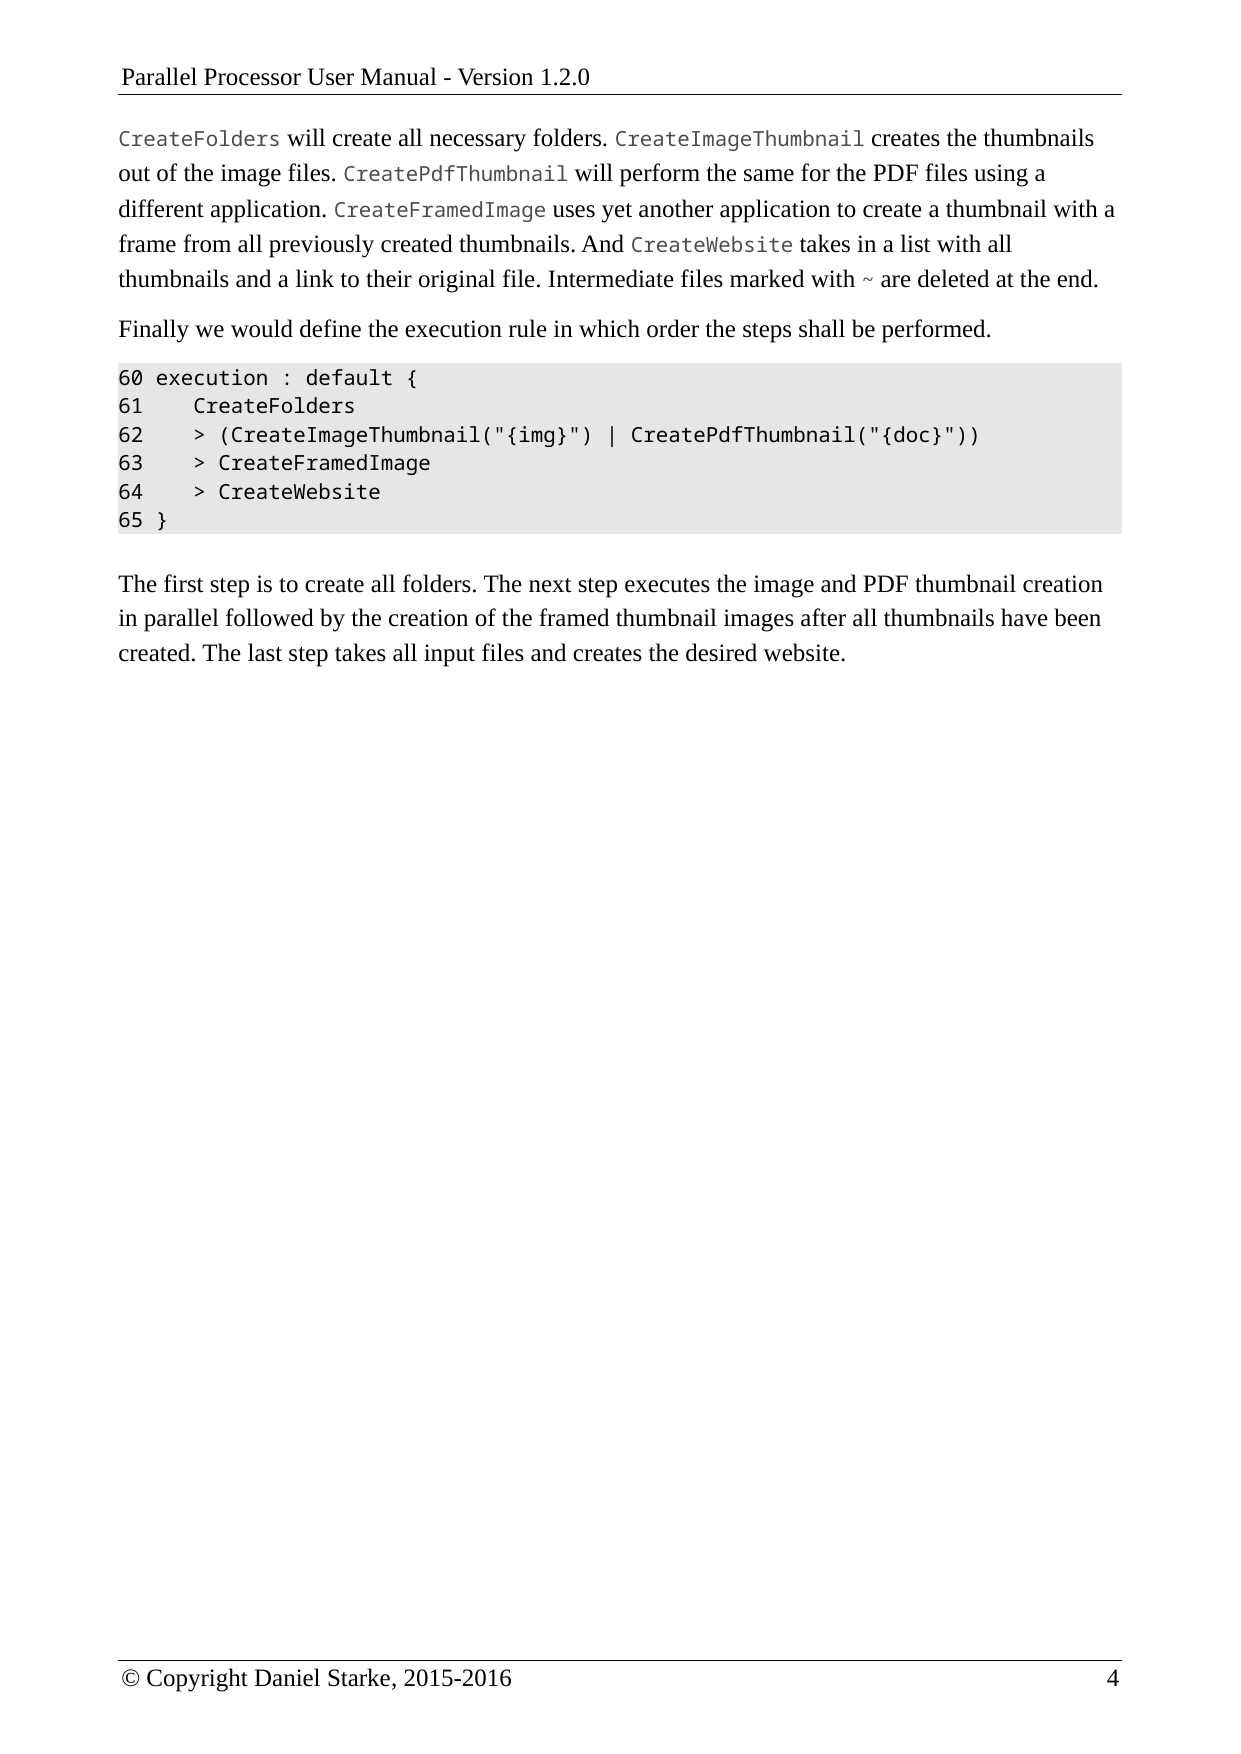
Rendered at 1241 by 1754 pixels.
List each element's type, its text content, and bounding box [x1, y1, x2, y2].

text The first step is to create all folders. The next step executes the image and PDF thumbnail creation in parallel followed by the creation of the framed thumbnail images after all thumbnails have been created. The last step takes all input files and creates the desired website. [118, 569, 1122, 667]
text CreateFolders will create all necessary folders. CreateImageThumbnail creates the thumbnails out of the image files. CreatePdfThumbnail will perform the same for the PDF files using a different application. CreateFramedImage uses yet another application to create a thumbnail with a frame from all previously created thumbnails. And CreateWebsite takes in a list with all thumbnails and a link to their original file. Intermediate files marked with ~ are deleted at the end. [118, 123, 1122, 293]
text Finally we would define the execution rule in which order the steps shall be performed. [118, 314, 1122, 343]
text 60 execution : default { 61 CreateFolders 62 > (CreateImageThumbnail("{img}") | CreatePdfThumbnail("{doc}")) 63 > CreateFramedImage 64 > CreateWebsite 65 } [118, 363, 1122, 534]
